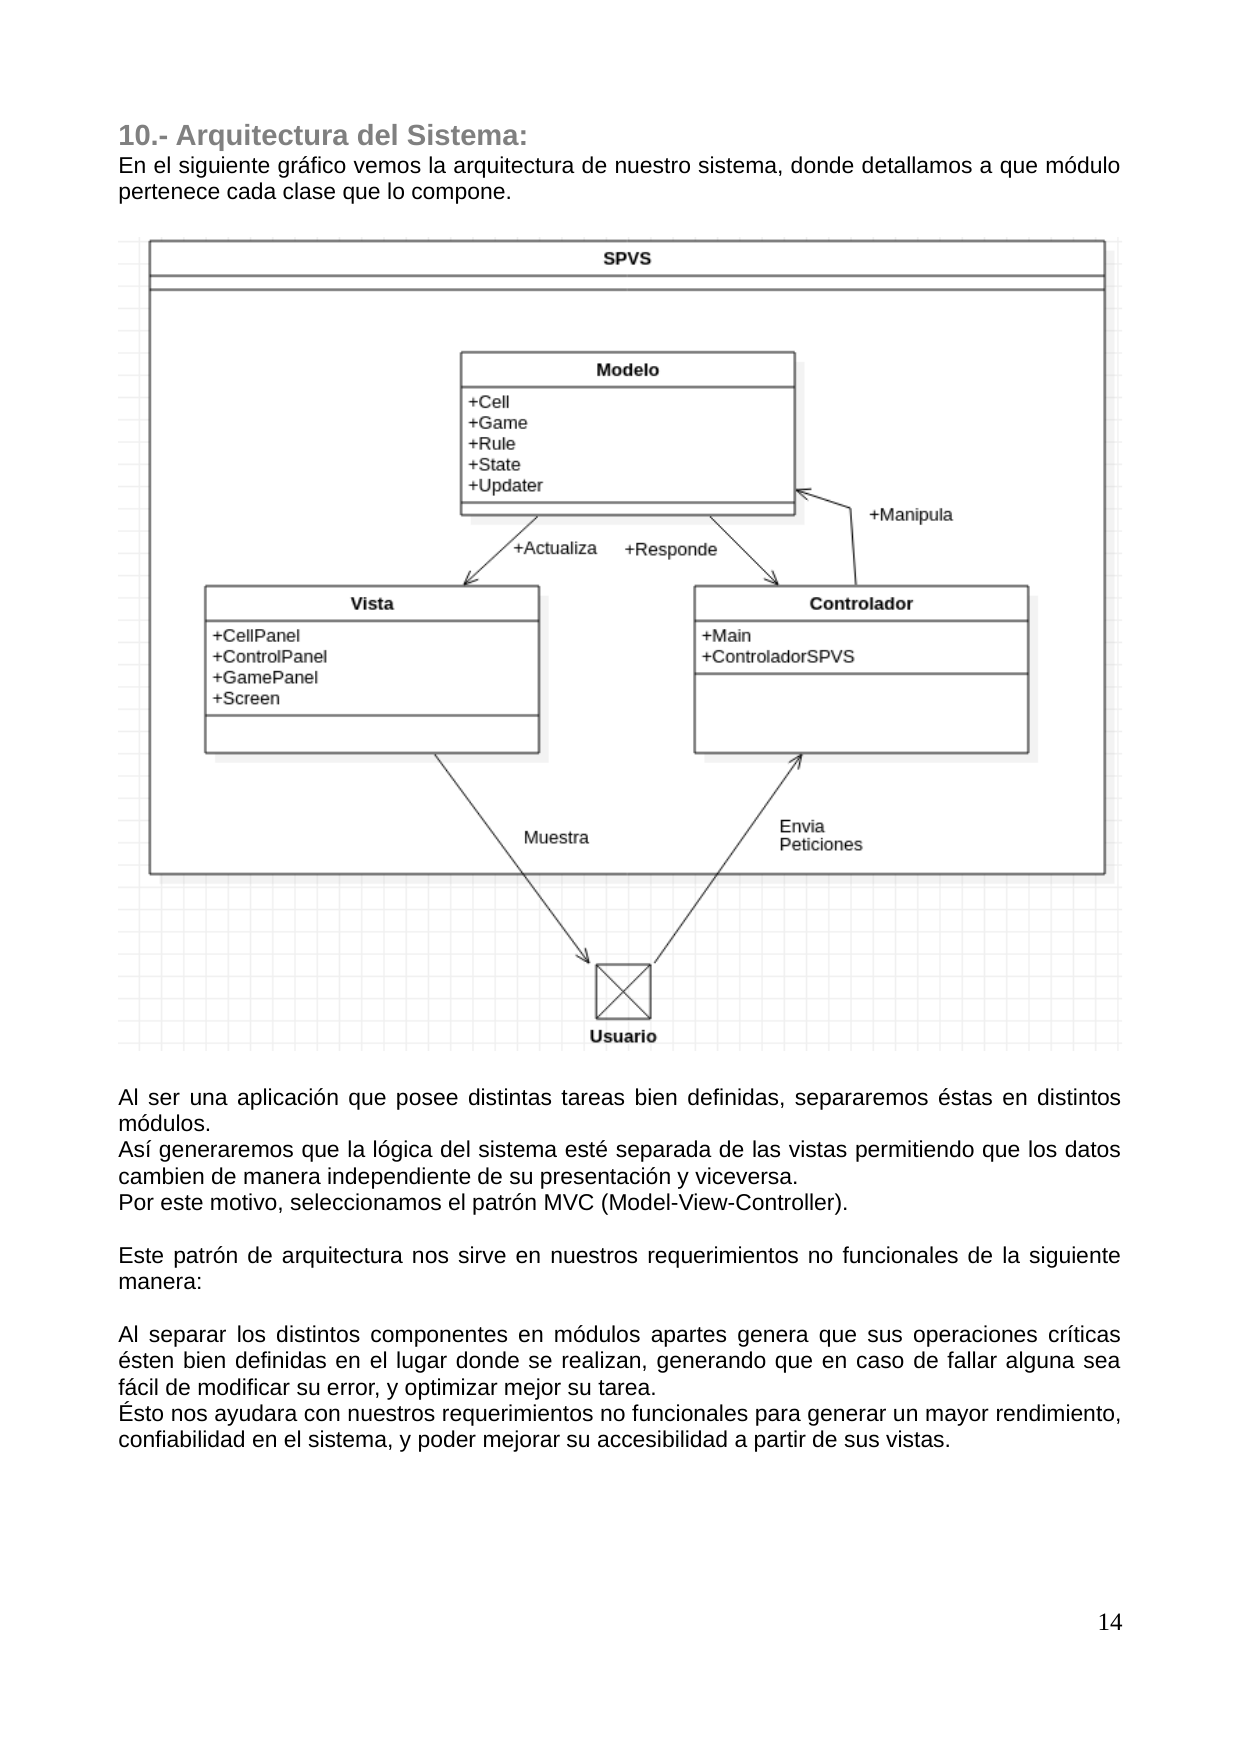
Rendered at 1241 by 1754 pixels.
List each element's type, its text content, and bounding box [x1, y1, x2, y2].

picture [118, 237, 1123, 1051]
text Ésto nos ayudara con nuestros requerimientos no funcionales para generar un mayor rendimiento, confiabilidad en el sistema, y poder mejorar su accesibilidad a partir de sus vistas. [118, 1400, 1122, 1453]
text En el siguiente gráfico vemos la arquitectura de nuestro sistema, donde detallamos a que módulo pertenece cada clase que lo compone. [118, 152, 1122, 204]
text Este patrón de arquitectura nos sirve en nuestros requerimientos no funcionales de la siguiente manera: [118, 1242, 1122, 1294]
text Por este motivo, seleccionamos el patrón MVC (Model-View-Controller). [118, 1189, 1122, 1216]
text Al ser una aplicación que posee distintas tareas bien definidas, separaremos éstas en distintos módulos. [118, 1084, 1122, 1136]
text 10.- Arquitectura del Sistema: [118, 118, 1122, 152]
text Así generaremos que la lógica del sistema esté separada de las vistas permitiendo que los datos cambien de manera independiente de su presentación y viceversa. [118, 1136, 1122, 1189]
text Al separar los distintos componentes en módulos apartes genera que sus operaciones críticas ésten bien definidas en el lugar donde se realizan, generando que en caso de fallar alguna sea fácil de modificar su error, y optimizar mejor su tarea. [118, 1321, 1122, 1400]
